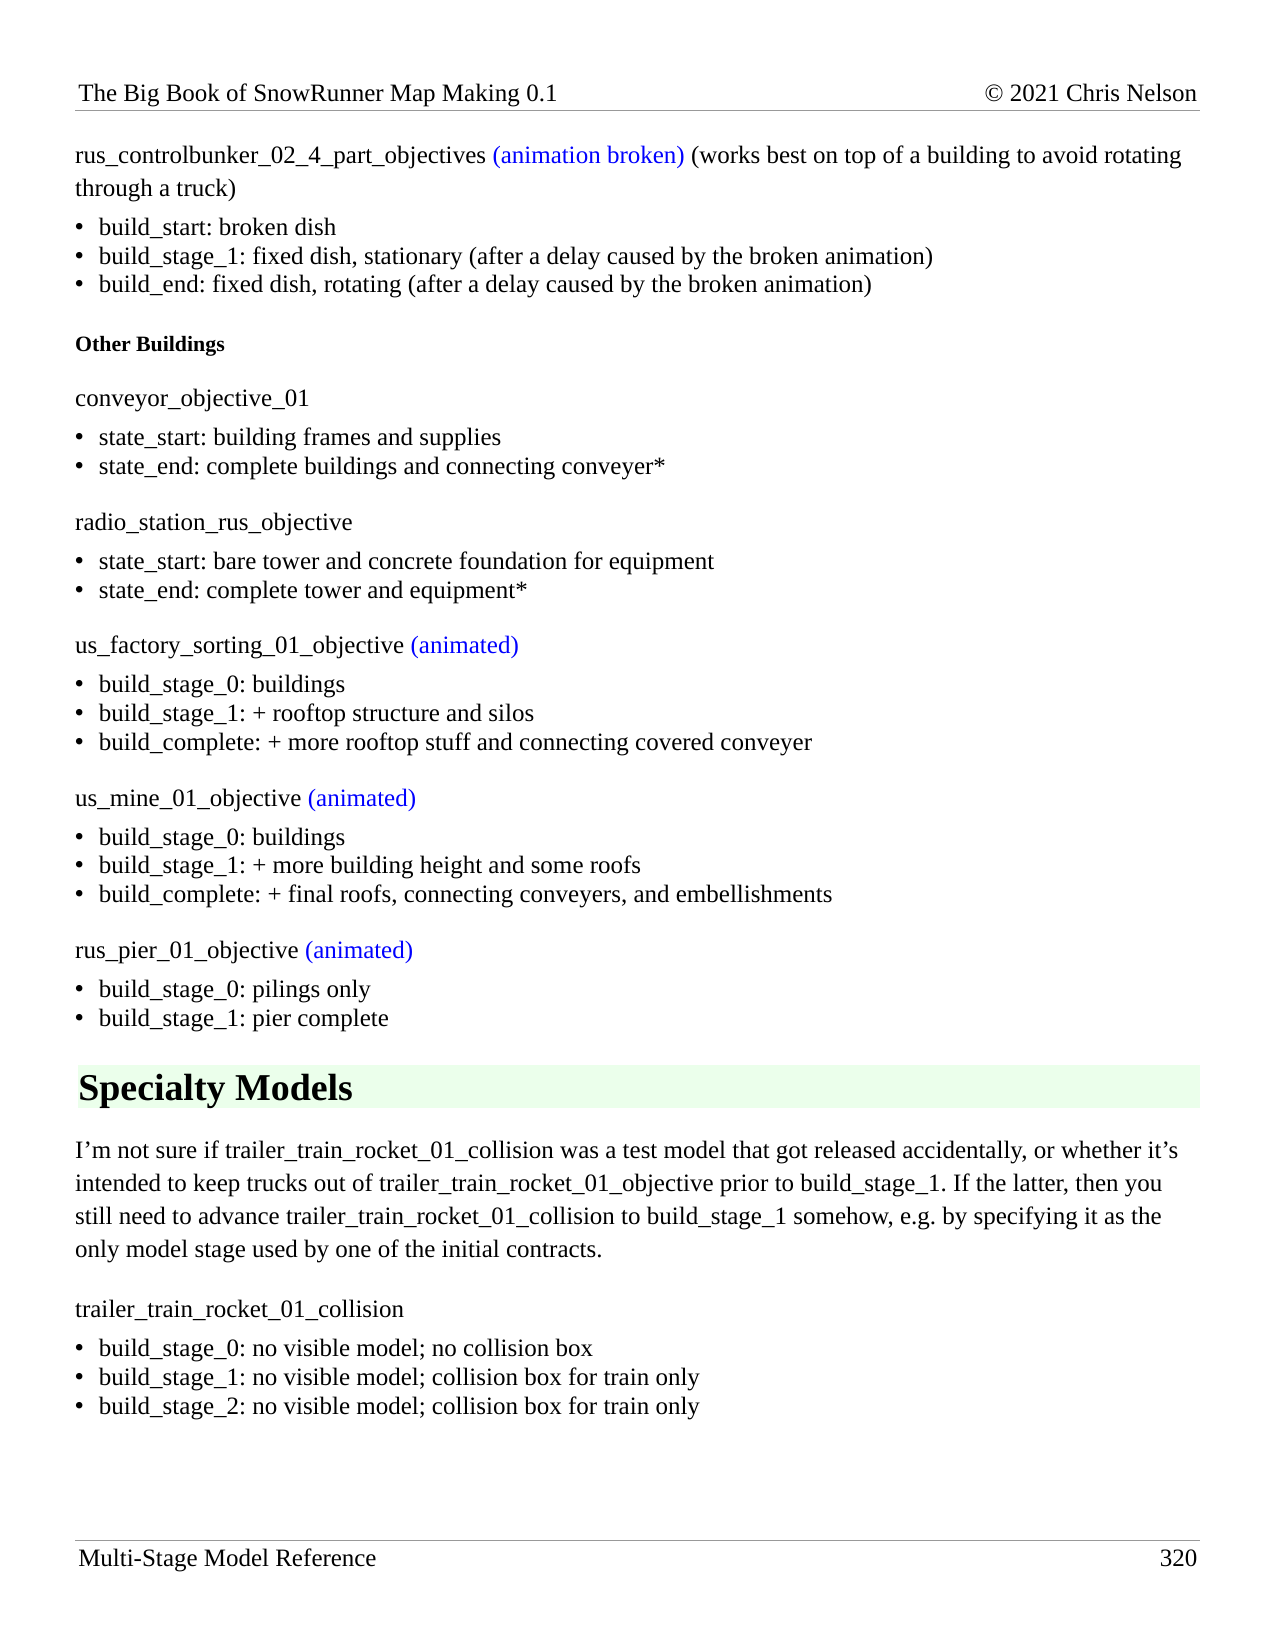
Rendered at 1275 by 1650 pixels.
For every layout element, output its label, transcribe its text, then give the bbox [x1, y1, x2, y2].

subtitle Specialty Models [78, 1065, 1200, 1108]
list state_start: bare tower and concrete foundation for equipment [75, 546, 1200, 575]
list build_stage_0: buildings [75, 822, 1200, 851]
list build_complete: + final roofs, connecting conveyers, and embellishments [75, 879, 1200, 908]
subtitle trailer_train_rocket_01_collision [75, 1294, 1200, 1323]
subtitle Other Buildings [75, 331, 1200, 356]
list build_stage_0: no visible model; no collision box [75, 1333, 1200, 1362]
list state_start: building frames and supplies [75, 422, 1200, 451]
list build_end: fixed dish, rotating (after a delay caused by the broken animation) [75, 269, 1200, 298]
list build_stage_1: + rooftop structure and silos [75, 698, 1200, 727]
list state_end: complete tower and equipment* [75, 575, 1200, 603]
subtitle us_factory_sorting_01_objective (animated) [75, 631, 1200, 659]
subtitle radio_station_rus_objective [75, 507, 1200, 536]
subtitle us_mine_01_objective (animated) [75, 783, 1200, 812]
list build_stage_1: pier complete [75, 1003, 1200, 1032]
list build_stage_2: no visible model; collision box for train only [75, 1391, 1200, 1420]
list build_stage_1: no visible model; collision box for train only [75, 1362, 1200, 1391]
list build_stage_0: pilings only [75, 974, 1200, 1003]
text I’m not sure if trailer_train_rocket_01_collision was a test model that got released accidentally, or whether it’s intended to keep trucks out of trailer_train_rocket_01_objective prior to build_stage_1. If the latter, then you still need to advance trailer_train_rocket_01_collision to build_stage_1 somehow, e.g. by specifying it as the only model stage used by one of the initial contracts. [75, 1135, 1200, 1263]
list build_stage_1: + more building height and some roofs [75, 851, 1200, 879]
list build_stage_0: buildings [75, 669, 1200, 698]
subtitle conveyor_objective_01 [75, 383, 1200, 412]
list build_start: broken dish [75, 212, 1200, 241]
subtitle rus_controlbunker_02_4_part_objectives (animation broken) (works best on top of a building to avoid rotating through a truck) [75, 140, 1200, 202]
list build_stage_1: fixed dish, stationary (after a delay caused by the broken animation) [75, 241, 1200, 269]
list build_complete: + more rooftop stuff and connecting covered conveyer [75, 727, 1200, 756]
list state_end: complete buildings and connecting conveyer* [75, 451, 1200, 480]
subtitle rus_pier_01_objective (animated) [75, 935, 1200, 964]
